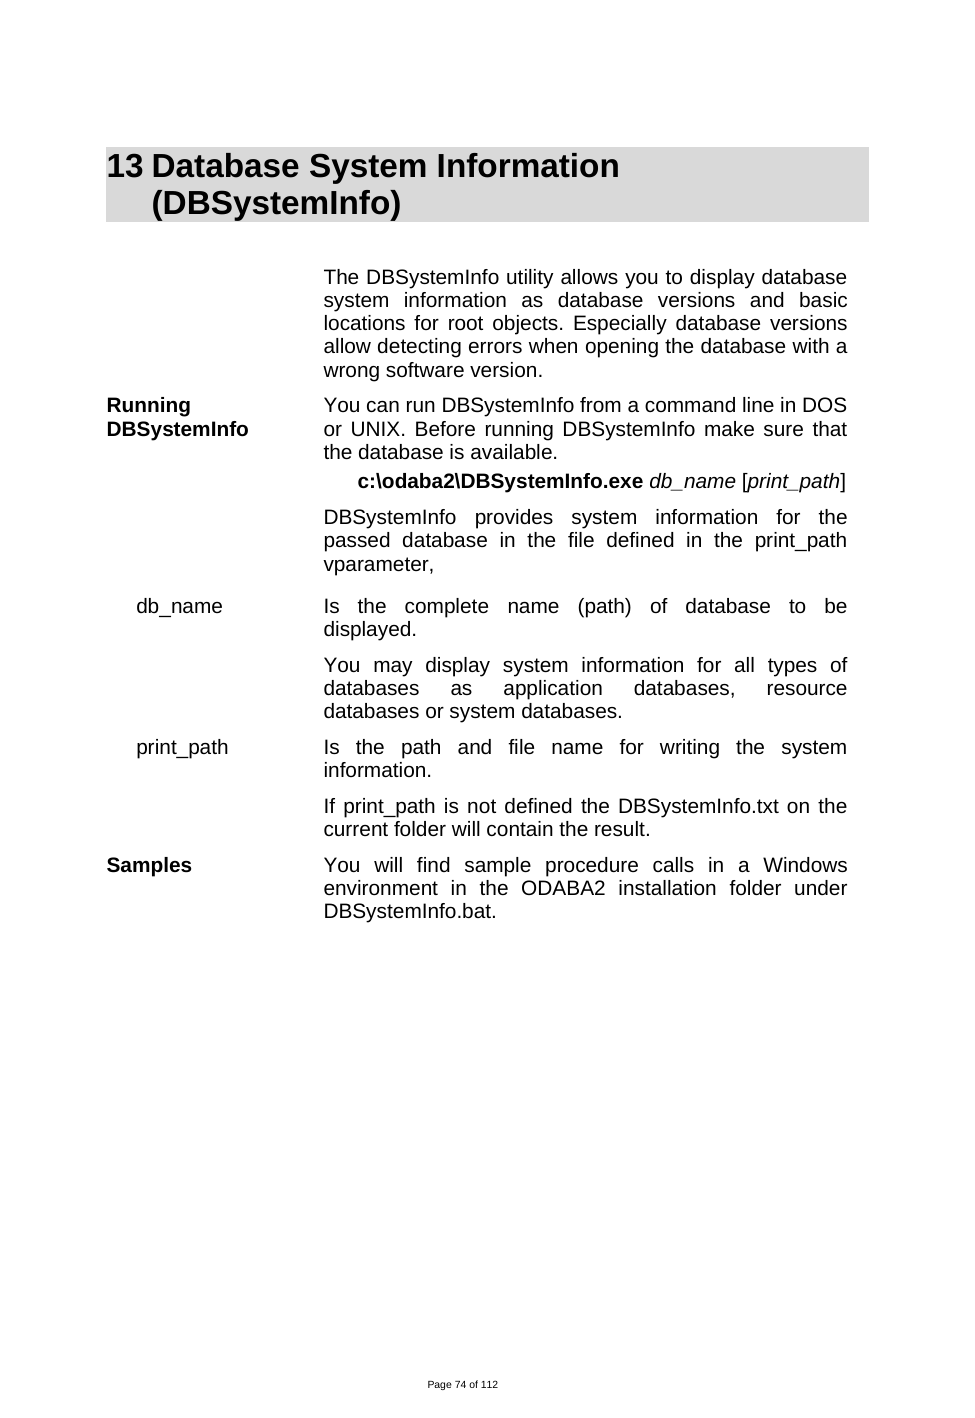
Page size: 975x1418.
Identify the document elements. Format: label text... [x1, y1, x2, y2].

table_cell Samples [95, 847, 312, 929]
subtitle Database System Information (DBSystemInfo) [106, 147, 869, 222]
table_header [95, 259, 312, 388]
table_cell print_path [95, 729, 312, 847]
table_cell Is the complete name (path) of database to be displayed. You may display system information for all types of databases as application databases, resource databases or system databases. [312, 588, 859, 729]
table_header The DBSystemInfo utility allows you to display database system information as database versions and basic locations for root objects. Especially database versions allow detecting errors when opening the database with a wrong software version. [312, 259, 859, 388]
table_cell You will find sample procedure calls in a Windows environment in the ODABA2 installation folder under DBSystemInfo.bat. [312, 847, 859, 929]
table_cell You can run DBSystemInfo from a command line in DOS or UNIX. Before running DBSystemInfo make sure that the database is available. c:\odaba2\DBSystemInfo.exe db_name [print_path] DBSystemInfo provides system information for the passed database in the file defined in the print_path vparameter, [312, 388, 859, 588]
table_cell db_name [95, 588, 312, 729]
table_cell Running DBSystemInfo [95, 388, 312, 588]
table_cell Is the path and file name for writing the system information. If print_path is not defined the DBSystemInfo.txt on the current folder will contain the result. [312, 729, 859, 847]
